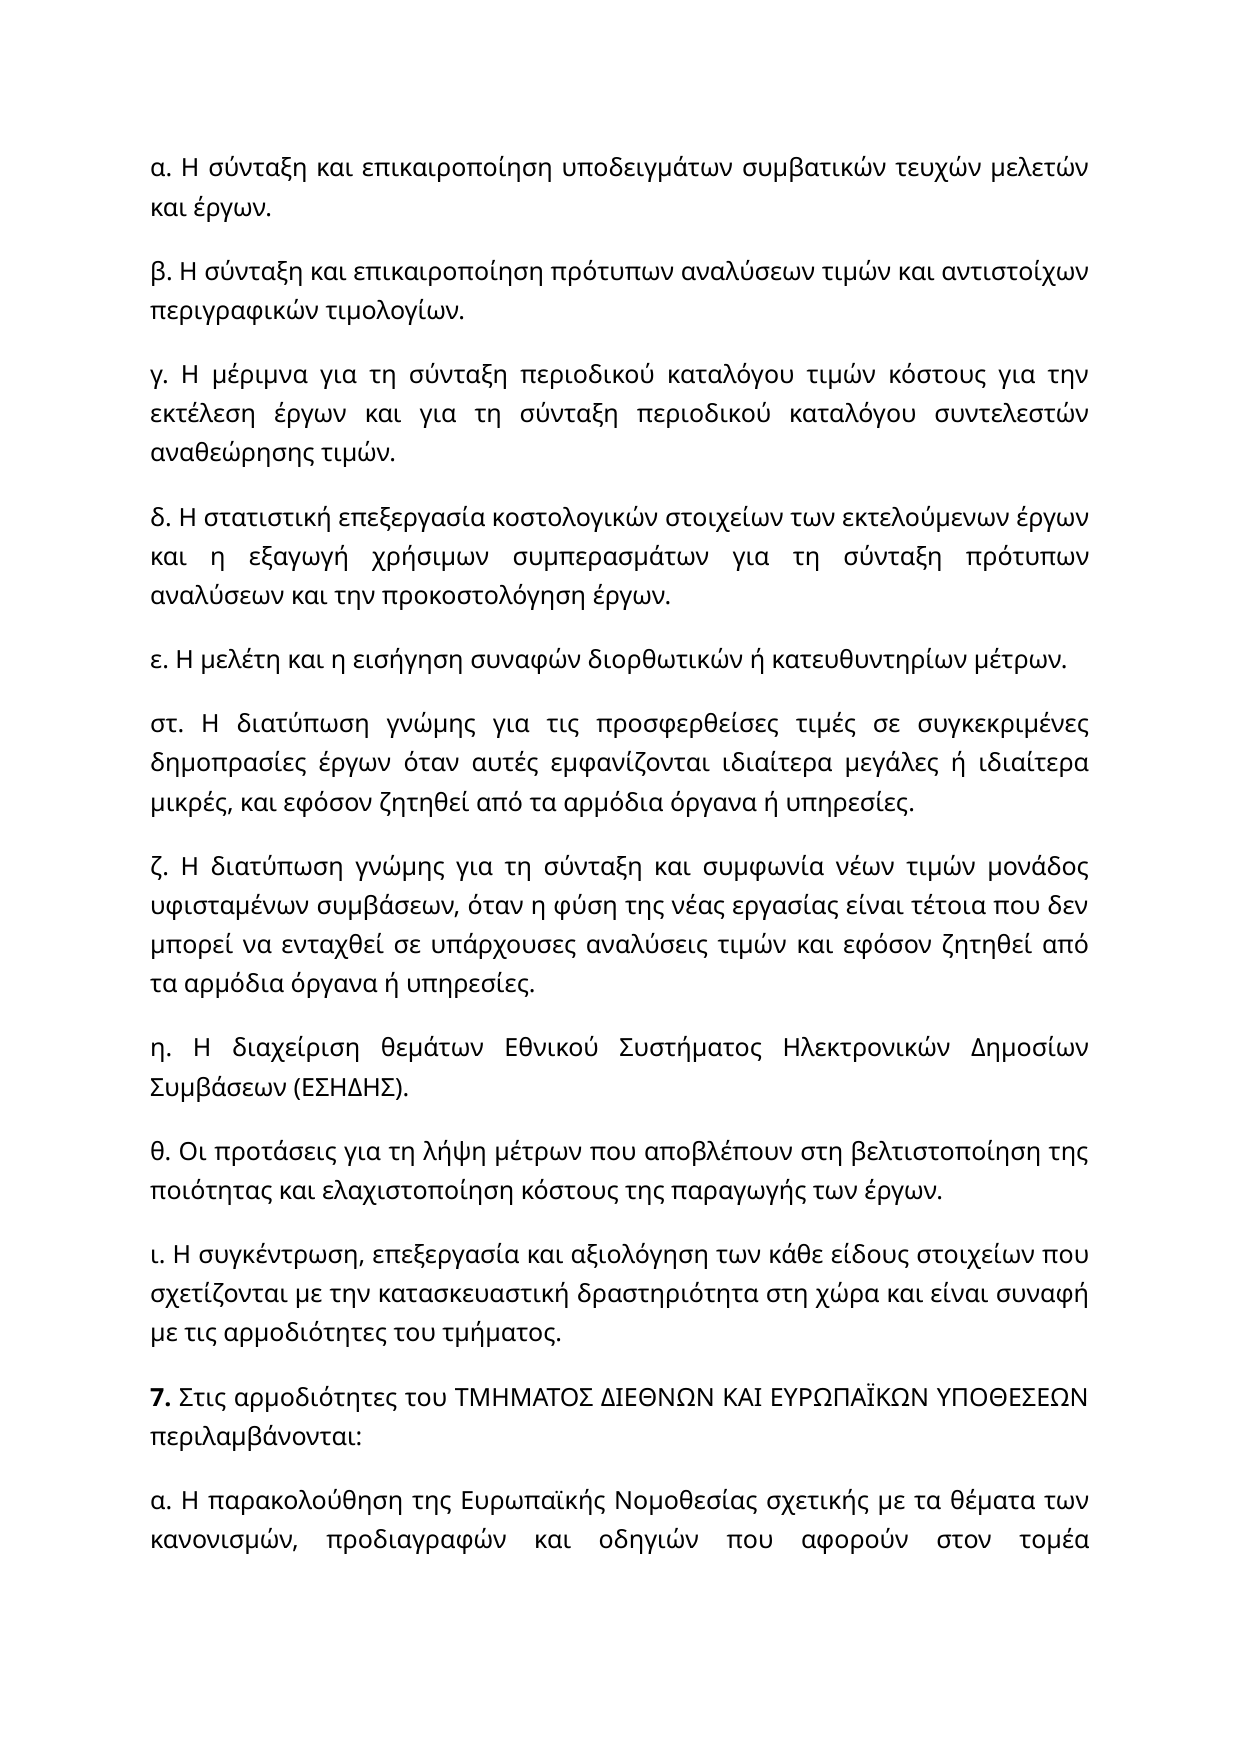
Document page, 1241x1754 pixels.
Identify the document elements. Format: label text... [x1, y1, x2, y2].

text ε. Η μελέτη και η εισήγηση συναφών διορθωτικών ή κατευθυντηρίων μέτρων. [150, 642, 1090, 676]
text στ. Η διατύπωση γνώμης για τις προσφερθείσες τιμές σε συγκεκριμένες δημοπρασίες έργων όταν αυτές εμφανίζονται ιδιαίτερα μεγάλες ή ιδιαίτερα μικρές, και εφόσον ζητηθεί από τα αρμόδια όργανα ή υπηρεσίες. [150, 706, 1090, 818]
text γ. Η μέριμνα για τη σύνταξη περιοδικού καταλόγου τιμών κόστους για την εκτέλεση έργων και για τη σύνταξη περιοδικού καταλόγου συντελεστών αναθεώρησης τιμών. [150, 357, 1090, 469]
text η. Η διαχείριση θεμάτων Εθνικού Συστήματος Ηλεκτρονικών Δημοσίων Συμβάσεων (ΕΣΗΔΗΣ). [150, 1030, 1090, 1103]
text β. Η σύνταξη και επικαιροποίηση πρότυπων αναλύσεων τιμών και αντιστοίχων περιγραφικών τιμολογίων. [150, 253, 1090, 327]
text ζ. Η διατύπωση γνώμης για τη σύνταξη και συμφωνία νέων τιμών μονάδος υφισταμένων συμβάσεων, όταν η φύση της νέας εργασίας είναι τέτοια που δεν μπορεί να ενταχθεί σε υπάρχουσες αναλύσεις τιμών και εφόσον ζητηθεί από τα αρμόδια όργανα ή υπηρεσίες. [150, 848, 1090, 1000]
text α. Η σύνταξη και επικαιροποίηση υποδειγμάτων συμβατικών τευχών μελετών και έργων. [150, 150, 1090, 223]
text θ. Οι προτάσεις για τη λήψη μέτρων που αποβλέπουν στη βελτιστοποίηση της ποιότητας και ελαχιστοποίηση κόστους της παραγωγής των έργων. [150, 1133, 1090, 1207]
text δ. Η στατιστική επεξεργασία κοστολογικών στοιχείων των εκτελούμενων έργων και η εξαγωγή χρήσιμων συμπερασμάτων για τη σύνταξη πρότυπων αναλύσεων και την προκοστολόγηση έργων. [150, 499, 1090, 612]
text ι. Η συγκέντρωση, επεξεργασία και αξιολόγηση των κάθε είδους στοιχείων που σχετίζονται με την κατασκευαστική δραστηριότητα στη χώρα και είναι συναφή με τις αρμοδιότητες του τμήματος. [150, 1237, 1090, 1349]
text α. Η παρακολούθηση της Ευρωπαϊκής Νομοθεσίας σχετικής με τα θέματα των κανονισμών, προδιαγραφών και οδηγιών που αφορούν στον τομέα [150, 1482, 1090, 1556]
text 7. Στις αρμοδιότητες του ΤΜΗΜΑΤΟΣ ΔΙΕΘΝΩΝ ΚΑΙ ΕΥΡΩΠΑΪΚΩΝ ΥΠΟΘΕΣΕΩΝ περιλαμβάνονται: [150, 1379, 1090, 1452]
